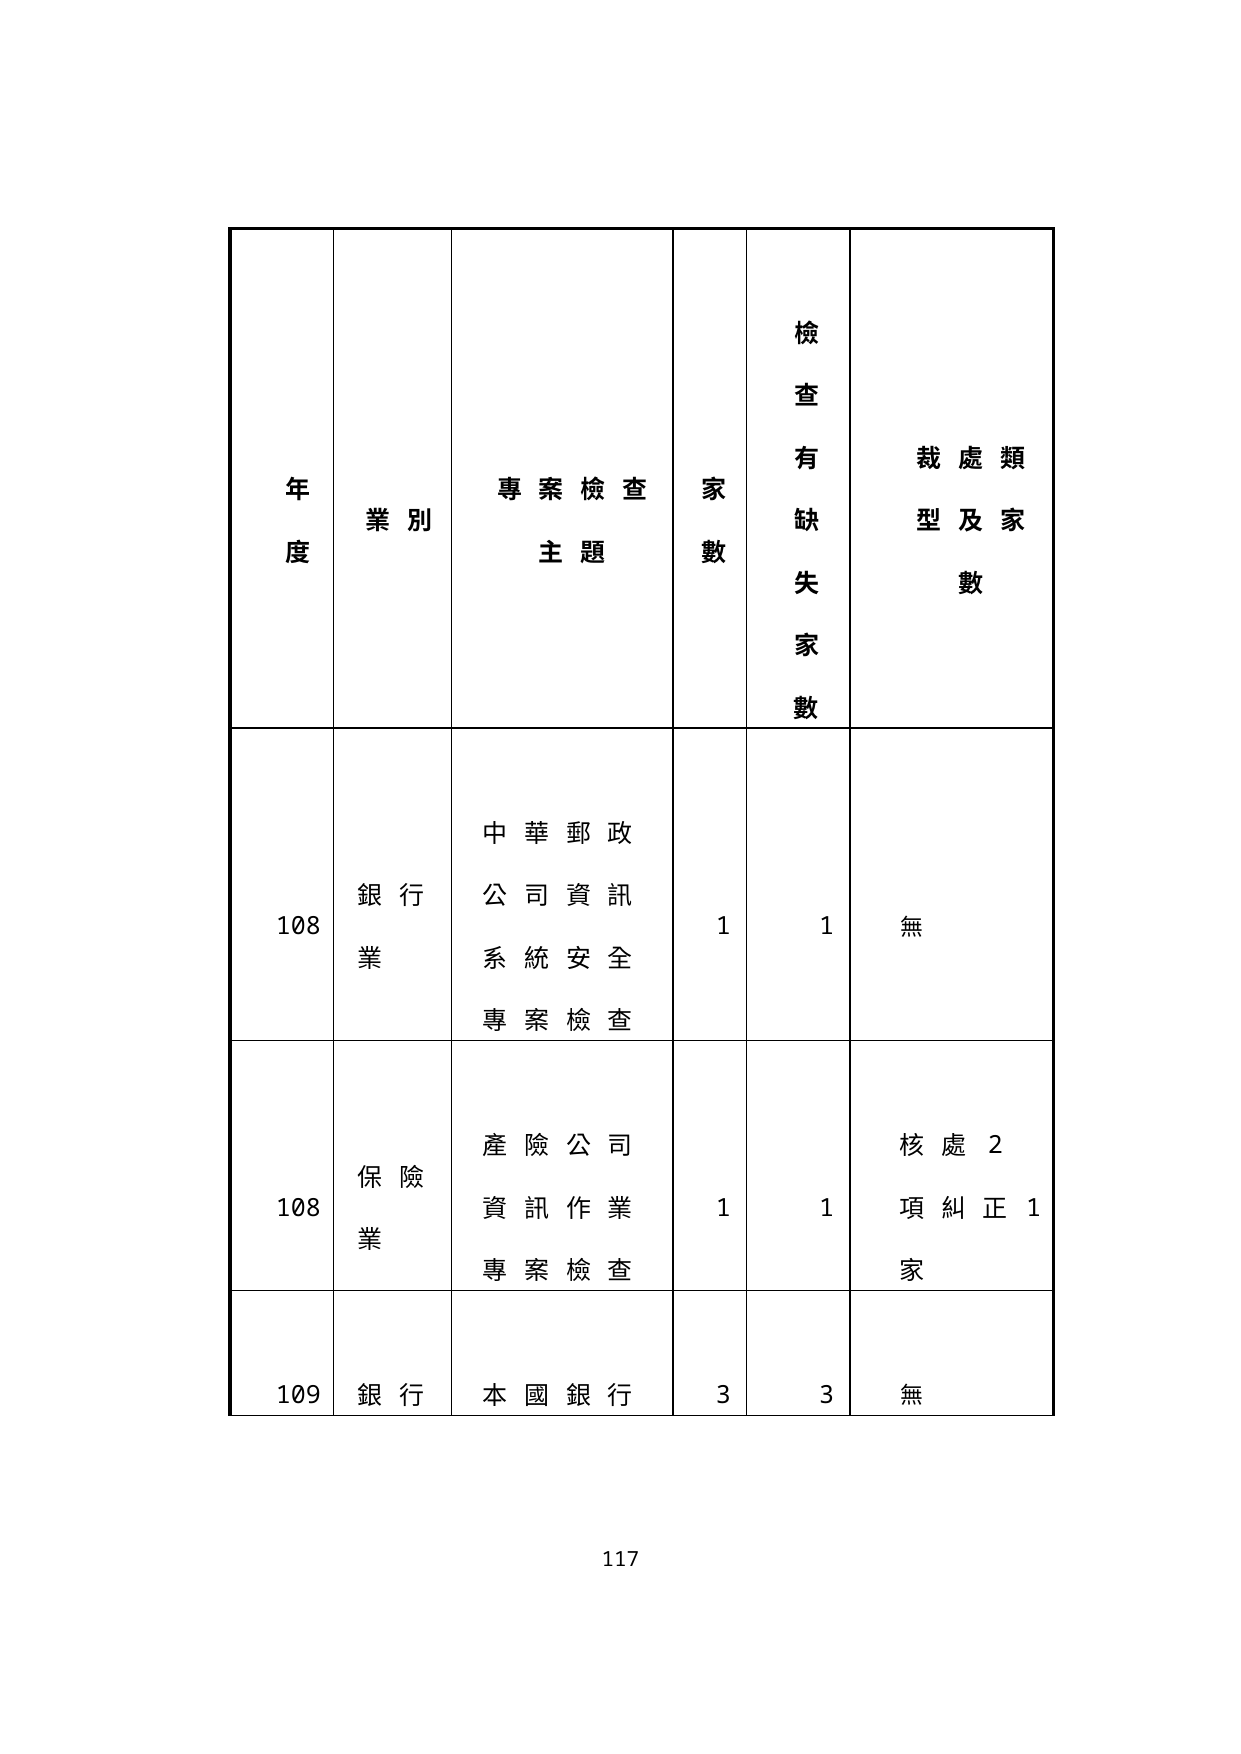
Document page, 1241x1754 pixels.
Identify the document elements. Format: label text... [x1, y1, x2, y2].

table_header 家數 [674, 230, 746, 727]
table_cell 銀行業 [334, 729, 451, 1040]
table_cell 1 [747, 729, 849, 1040]
table_cell 1 [674, 729, 746, 1040]
table_cell 中華郵政公司資訊系統安全專案檢查 [452, 729, 672, 1040]
table_header 專案檢查主題 [452, 230, 672, 727]
table_cell 保險業 [334, 1041, 451, 1290]
table_header 年度 [232, 230, 333, 727]
table_cell 本國銀行 [452, 1291, 672, 1415]
table_cell 銀行 [334, 1291, 451, 1415]
table_cell 1 [674, 1041, 746, 1290]
table_cell 3 [747, 1291, 849, 1415]
table_cell 無 [851, 1291, 1052, 1415]
table_cell 核處2項糾正1家 [851, 1041, 1052, 1290]
table_cell 109 [232, 1291, 333, 1415]
table_cell 108 [232, 729, 333, 1040]
table_header 業別 [334, 230, 451, 727]
table_cell 1 [747, 1041, 849, 1290]
table_header 檢查有缺失家數 [747, 230, 849, 727]
table_cell 3 [674, 1291, 746, 1415]
table_cell 無 [851, 729, 1052, 1040]
table_cell 108 [232, 1041, 333, 1290]
table_cell 產險公司資訊作業專案檢查 [452, 1041, 672, 1290]
table_header 裁處類型及家數 [851, 230, 1052, 727]
